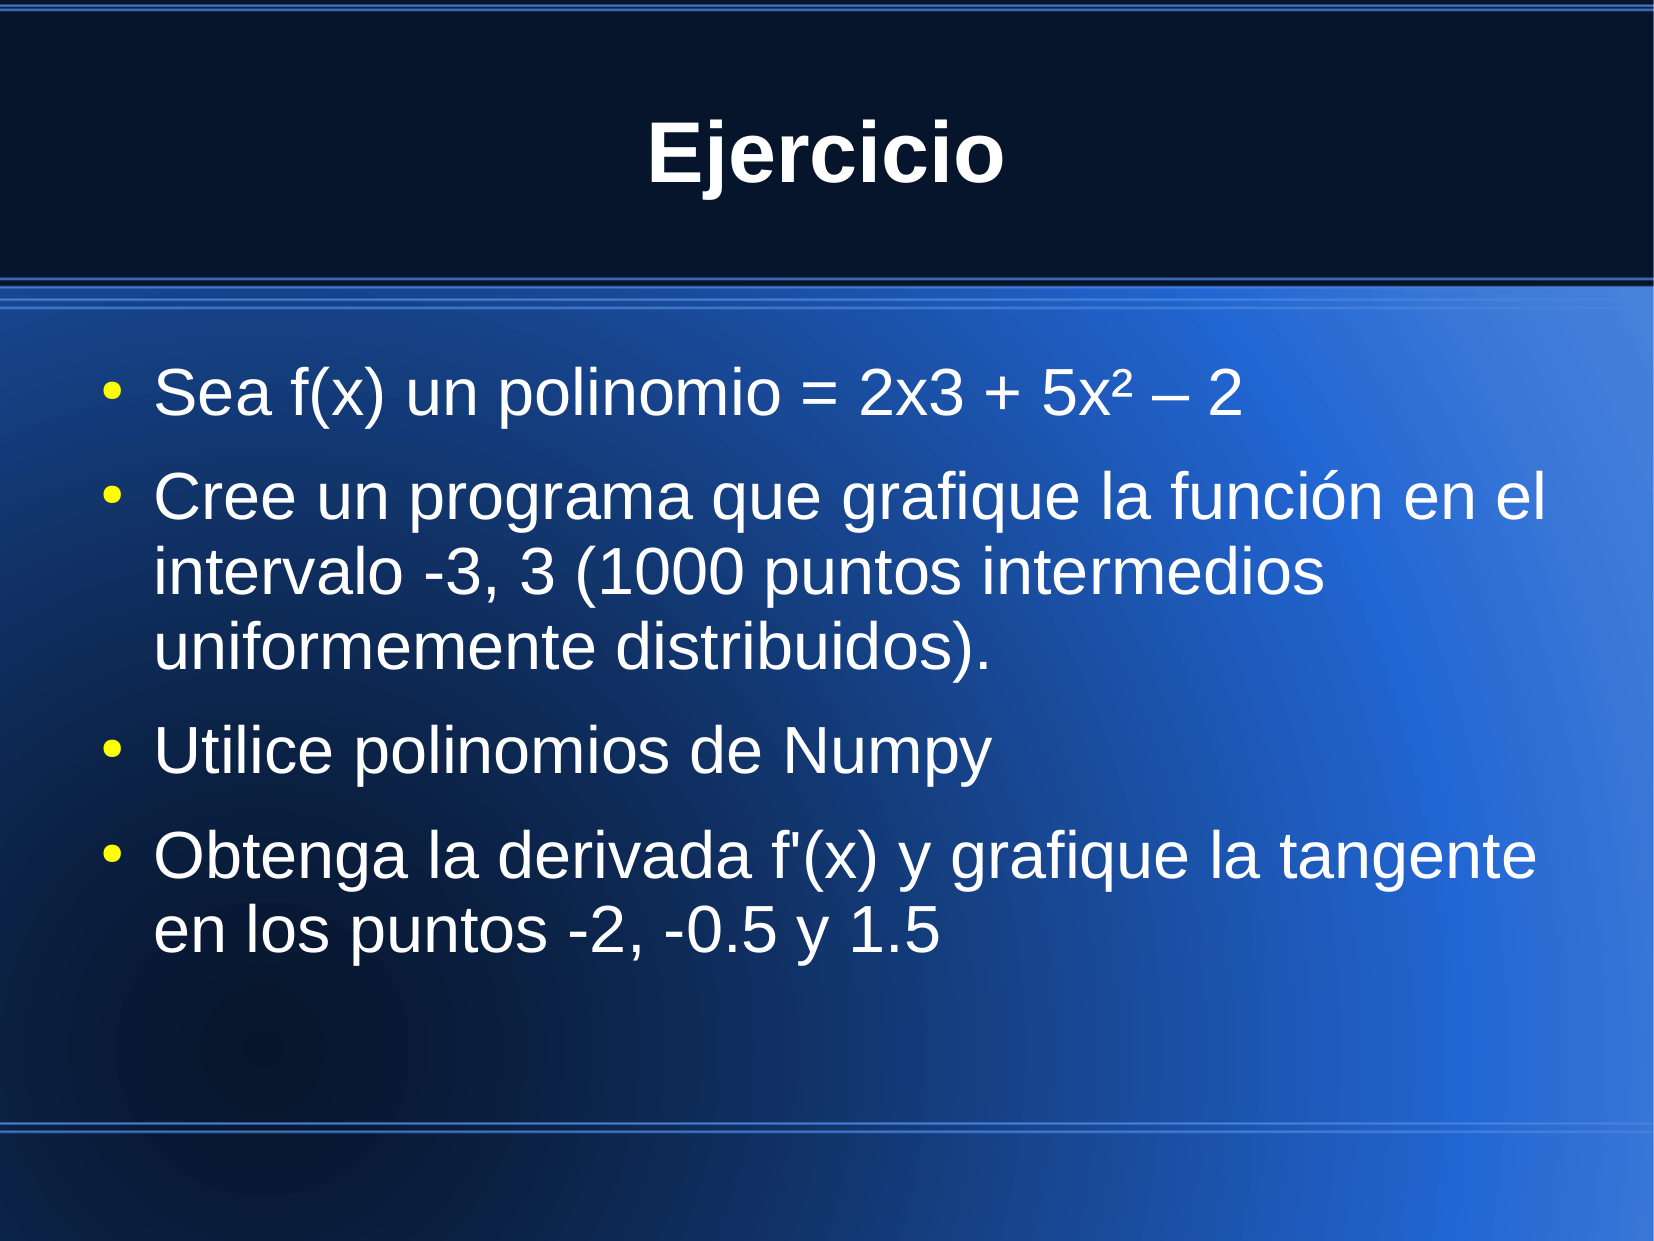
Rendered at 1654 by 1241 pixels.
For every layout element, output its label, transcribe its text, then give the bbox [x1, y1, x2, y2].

title Ejercicio [82, 49, 1571, 257]
picture [0, 0, 1654, 1241]
list Sea f(x) un polinomio = 2x3 + 5x² – 2 Cree un programa que grafique la función en el intervalo -3, 3 (1000 puntos intermedios uniformemente distribuidos). Utilice polinomios de Numpy Obtenga la derivada f'(x) y grafique la tangente en los puntos -2, -0.5 y 1.5 [82, 355, 1571, 1075]
